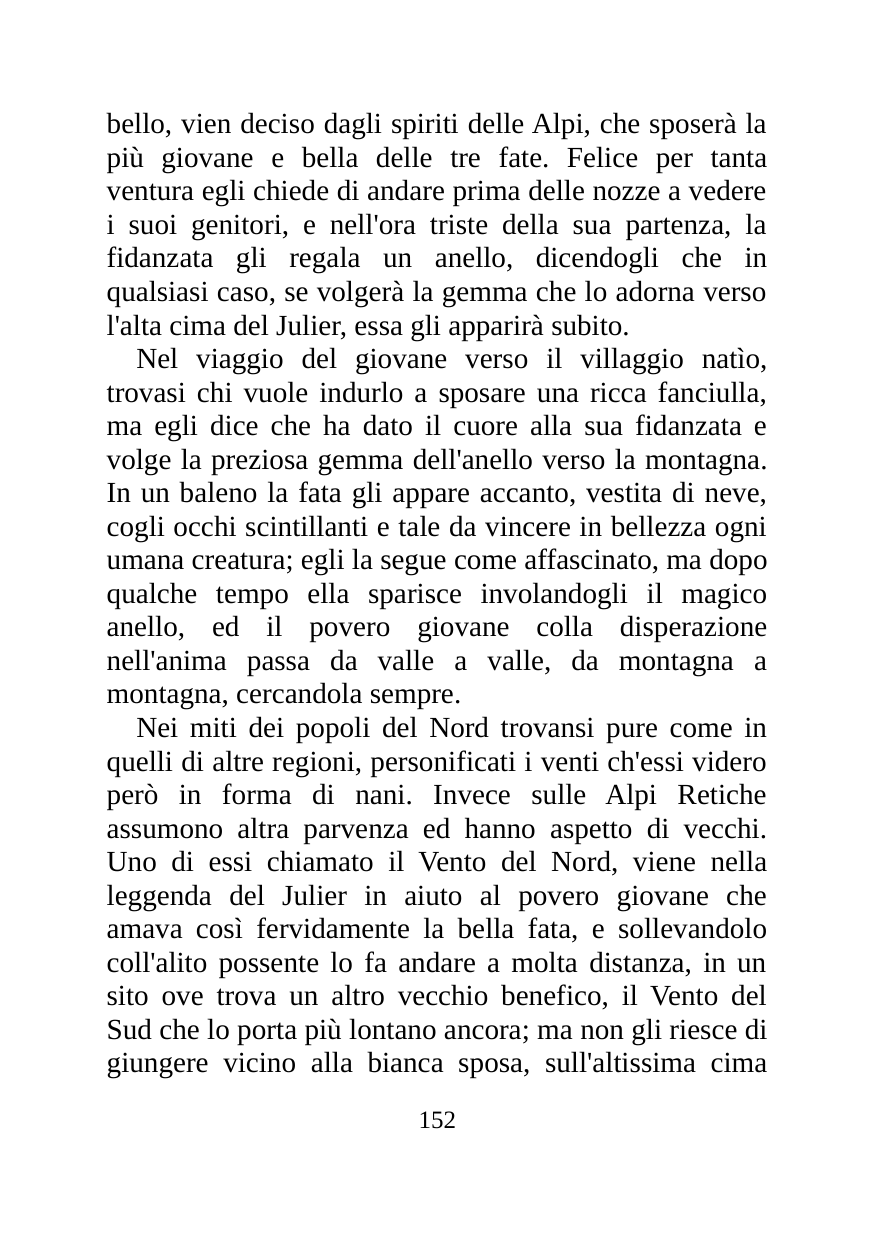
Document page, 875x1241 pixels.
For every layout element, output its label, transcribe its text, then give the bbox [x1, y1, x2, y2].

text Nel viaggio del giovane verso il villaggio natìo, trovasi chi vuole indurlo a sposare una ricca fanciulla, ma egli dice che ha dato il cuore alla sua fidanzata e volge la preziosa gemma dell'anello verso la montagna. In un baleno la fata gli appare accanto, vestita di neve, cogli occhi scintillanti e tale da vincere in bellezza ogni umana creatura; egli la segue come affascinato, ma dopo qualche tempo ella sparisce involandogli il magico anello, ed il povero giovane colla disperazione nell'anima passa da valle a valle, da montagna a montagna, cercandola sempre. [106, 341, 768, 710]
text Nei miti dei popoli del Nord trovansi pure come in quelli di altre regioni, personificati i venti ch'essi videro però in forma di nani. Invece sulle Alpi Retiche assumono altra parvenza ed hanno aspetto di vecchi. Uno di essi chiamato il Vento del Nord, viene nella leggenda del Julier in aiuto al povero giovane che amava così fervidamente la bella fata, e sollevandolo coll'alito possente lo fa andare a molta distanza, in un sito ove trova un altro vecchio benefico, il Vento del Sud che lo porta più lontano ancora; ma non gli riesce di giungere vicino alla bianca sposa, sull'altissima cima [106, 710, 768, 1079]
text bello, vien deciso dagli spiriti delle Alpi, che sposerà la più giovane e bella delle tre fate. Felice per tanta ventura egli chiede di andare prima delle nozze a vedere i suoi genitori, e nell'ora triste della sua partenza, la fidanzata gli regala un anello, dicendogli che in qualsiasi caso, se volgerà la gemma che lo adorna verso l'alta cima del Julier, essa gli apparirà subito. [106, 106, 768, 341]
